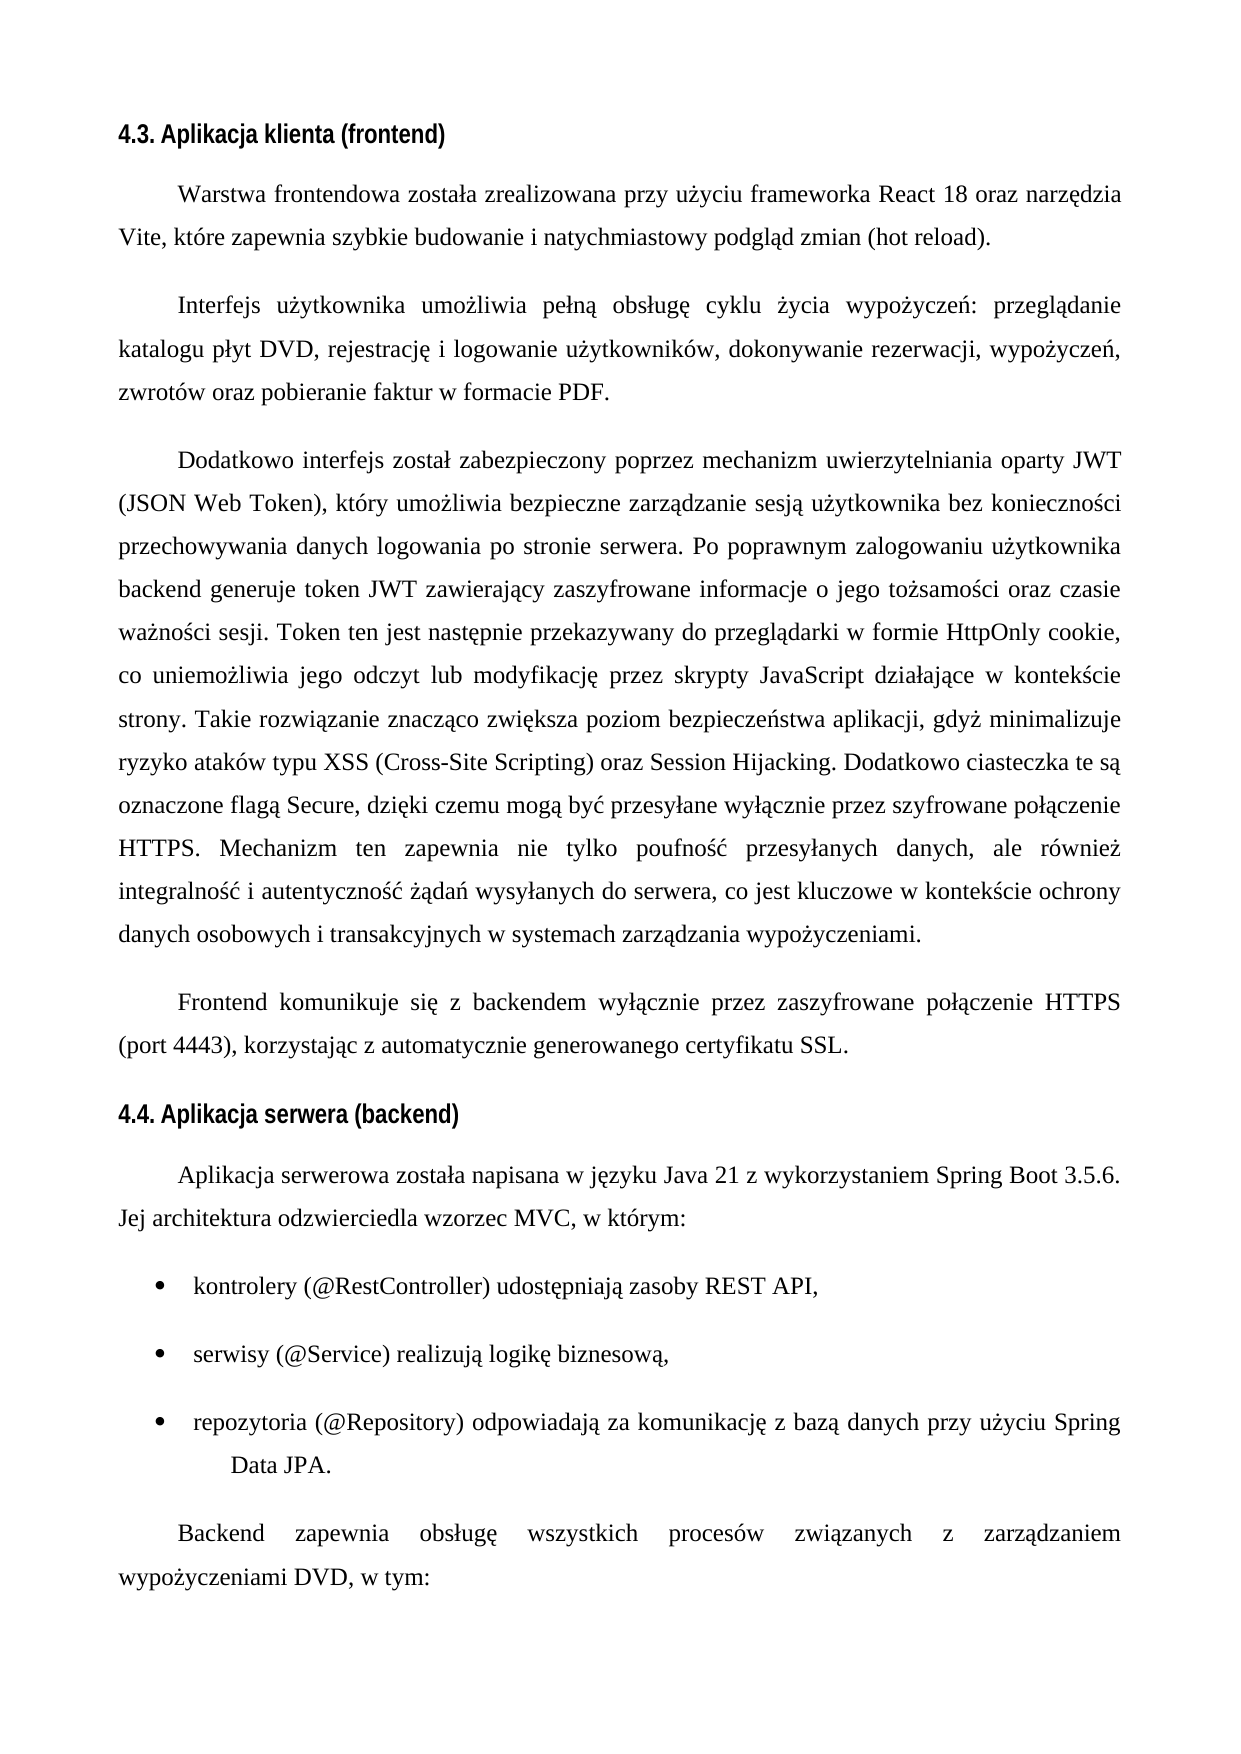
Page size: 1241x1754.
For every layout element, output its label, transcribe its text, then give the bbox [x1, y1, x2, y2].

text Dodatkowo interfejs został zabezpieczony poprzez mechanizm uwierzytelniania oparty JWT (JSON Web Token), który umożliwia bezpieczne zarządzanie sesją użytkownika bez konieczności przechowywania danych logowania po stronie serwera. Po poprawnym zalogowaniu użytkownika backend generuje token JWT zawierający zaszyfrowane informacje o jego tożsamości oraz czasie ważności sesji. Token ten jest następnie przekazywany do przeglądarki w formie HttpOnly cookie, co uniemożliwia jego odczyt lub modyfikację przez skrypty JavaScript działające w kontekście strony. Takie rozwiązanie znacząco zwiększa poziom bezpieczeństwa aplikacji, gdyż minimalizuje ryzyko ataków typu XSS (Cross-Site Scripting) oraz Session Hijacking. Dodatkowo ciasteczka te są oznaczone flagą Secure, dzięki czemu mogą być przesyłane wyłącznie przez szyfrowane połączenie HTTPS. Mechanizm ten zapewnia nie tylko poufność przesyłanych danych, ale również integralność i autentyczność żądań wysyłanych do serwera, co jest kluczowe w kontekście ochrony danych osobowych i transakcyjnych w systemach zarządzania wypożyczeniami. [118, 445, 1122, 948]
list repozytoria (@Repository) odpowiadają za komunikację z bazą danych przy użyciu Spring Data JPA. [156, 1407, 1122, 1479]
text Warstwa frontendowa została zrealizowana przy użyciu frameworka React 18 oraz narzędzia Vite, które zapewnia szybkie budowanie i natychmiastowy podgląd zmian (hot reload). [118, 179, 1122, 251]
text Backend zapewnia obsługę wszystkich procesów związanych z zarządzaniem wypożyczeniami DVD, w tym: [118, 1518, 1122, 1590]
text Frontend komunikuje się z backendem wyłącznie przez zaszyfrowane połączenie HTTPS (port 4443), korzystając z automatycznie generowanego certyfikatu SSL. [118, 987, 1122, 1059]
list kontrolery (@RestController) udostępniają zasoby REST API, [156, 1271, 1122, 1300]
text Aplikacja serwerowa została napisana w języku Java 21 z wykorzystaniem Spring Boot 3.5.6. Jej architektura odzwierciedla wzorzec MVC, w którym: [118, 1160, 1122, 1232]
list serwisy (@Service) realizują logikę biznesową, [156, 1339, 1122, 1368]
text 4.3. Aplikacja klienta (frontend) [118, 118, 1122, 149]
text 4.4. Aplikacja serwera (backend) [118, 1099, 1122, 1130]
text Interfejs użytkownika umożliwia pełną obsługę cyklu życia wypożyczeń: przeglądanie katalogu płyt DVD, rejestrację i logowanie użytkowników, dokonywanie rezerwacji, wypożyczeń, zwrotów oraz pobieranie faktur w formacie PDF. [118, 291, 1122, 406]
